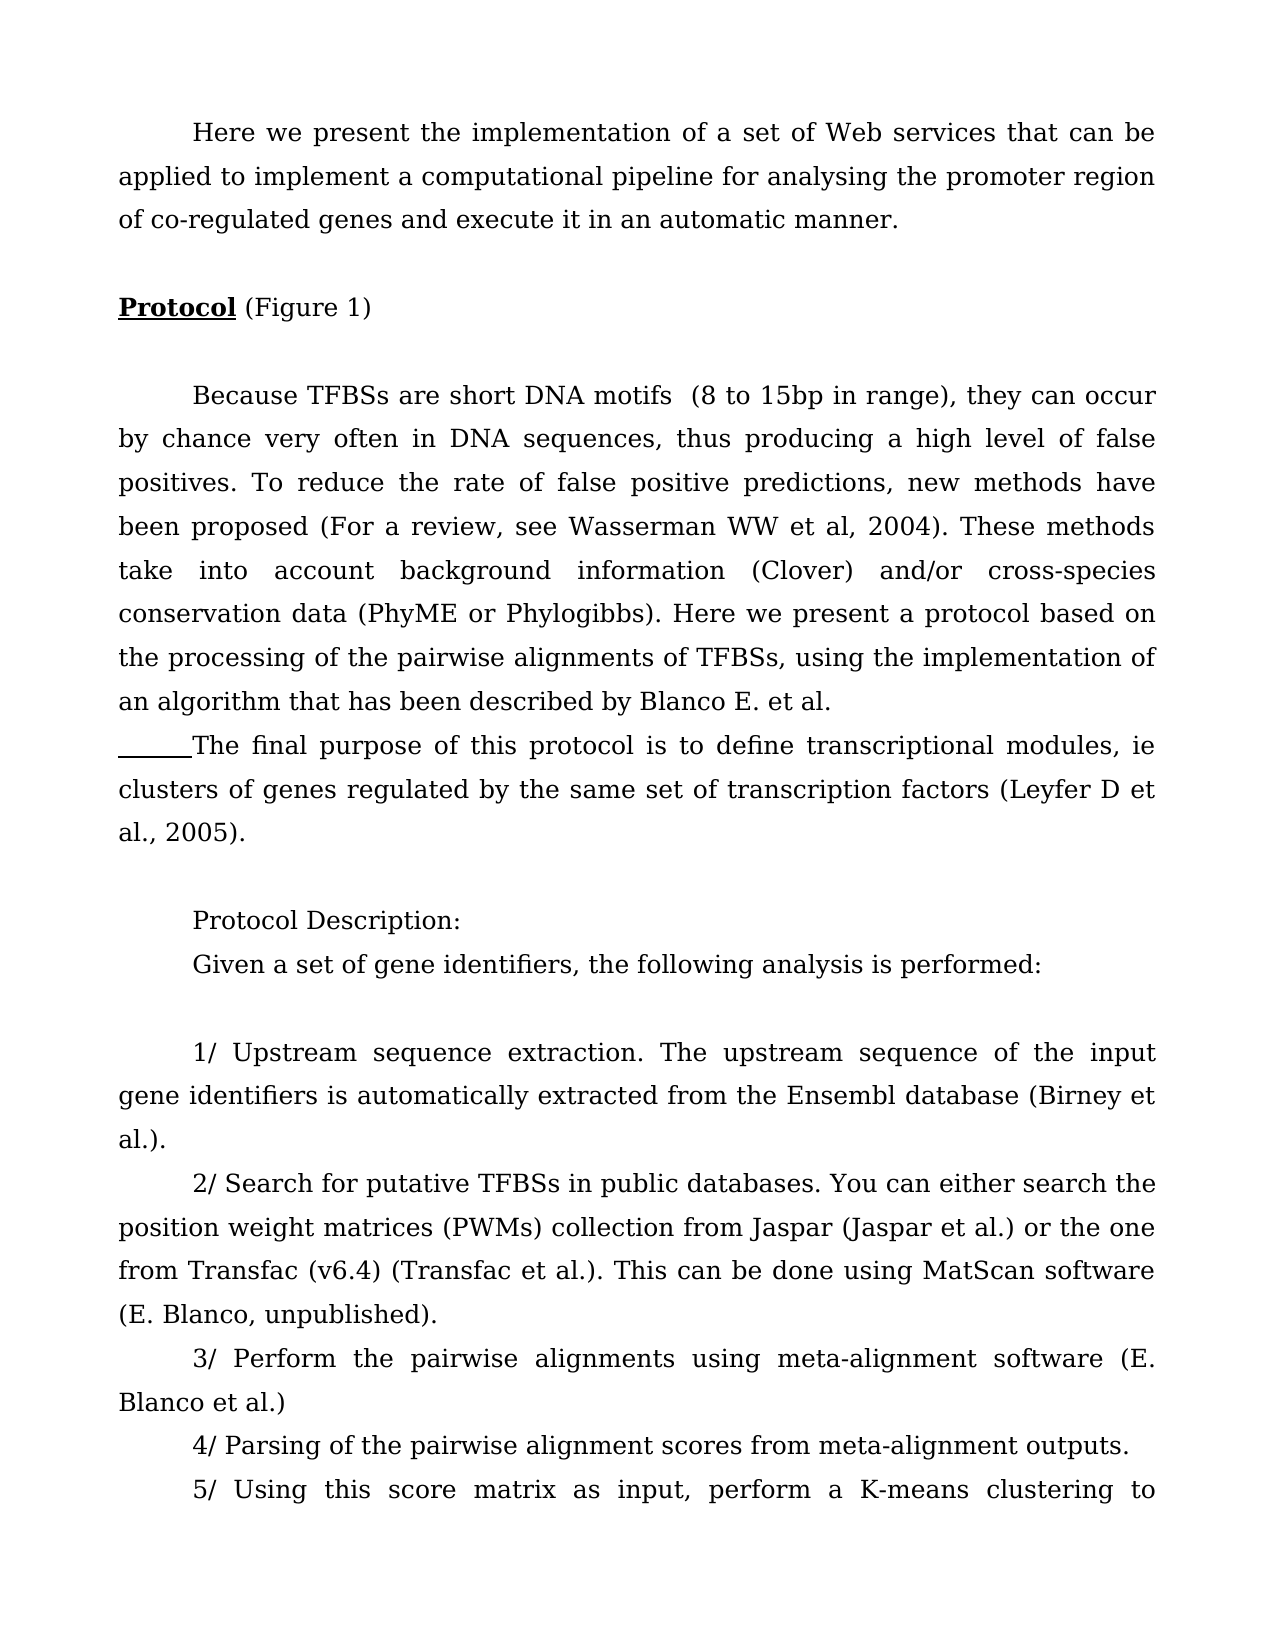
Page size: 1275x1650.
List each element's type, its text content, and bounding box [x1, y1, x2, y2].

text Because TFBSs are short DNA motifs (8 to 15bp in range), they can occur by chance very often in DNA sequences, thus producing a high level of false positives. To reduce the rate of false positive predictions, new methods have been proposed (For a review, see Wasserman WW et al, 2004). These methods take into account background information (Clover) and/or cross-species conservation data (PhyME or Phylogibbs). Here we present a protocol based on the processing of the pairwise alignments of TFBSs, using the implementation of an algorithm that has been described by Blanco E. et al. [118, 381, 1157, 716]
text 1/ Upstream sequence extraction. The upstream sequence of the input gene identifiers is automatically extracted from the Ensembl database (Birney et al.). [118, 1038, 1157, 1154]
text 2/ Search for putative TFBSs in public databases. You can either search the position weight matrices (PWMs) collection from Jaspar (Jaspar et al.) or the one from Transfac (v6.4) (Transfac et al.). This can be done using MatScan software (E. Blanco, unpublished). [118, 1169, 1157, 1329]
text Here we present the implementation of a set of Web services that can be applied to implement a computational pipeline for analysing the promoter region of co-regulated genes and execute it in an automatic manner. [118, 118, 1157, 235]
text 4/ Parsing of the pairwise alignment scores from meta-alignment outputs. [118, 1431, 1157, 1461]
text Protocol (Figure 1) [118, 293, 1157, 322]
text Given a set of gene identifiers, the following analysis is performed: [118, 950, 1157, 979]
text The final purpose of this protocol is to define transcriptional modules, ie clusters of genes regulated by the same set of transcription factors (Leyfer D et al., 2005). [118, 731, 1157, 848]
text Protocol Description: [118, 906, 1157, 936]
text 3/ Perform the pairwise alignments using meta-alignment software (E. Blanco et al.) [118, 1344, 1157, 1417]
text 5/ Using this score matrix as input, perform a K-means clustering to [118, 1475, 1157, 1504]
